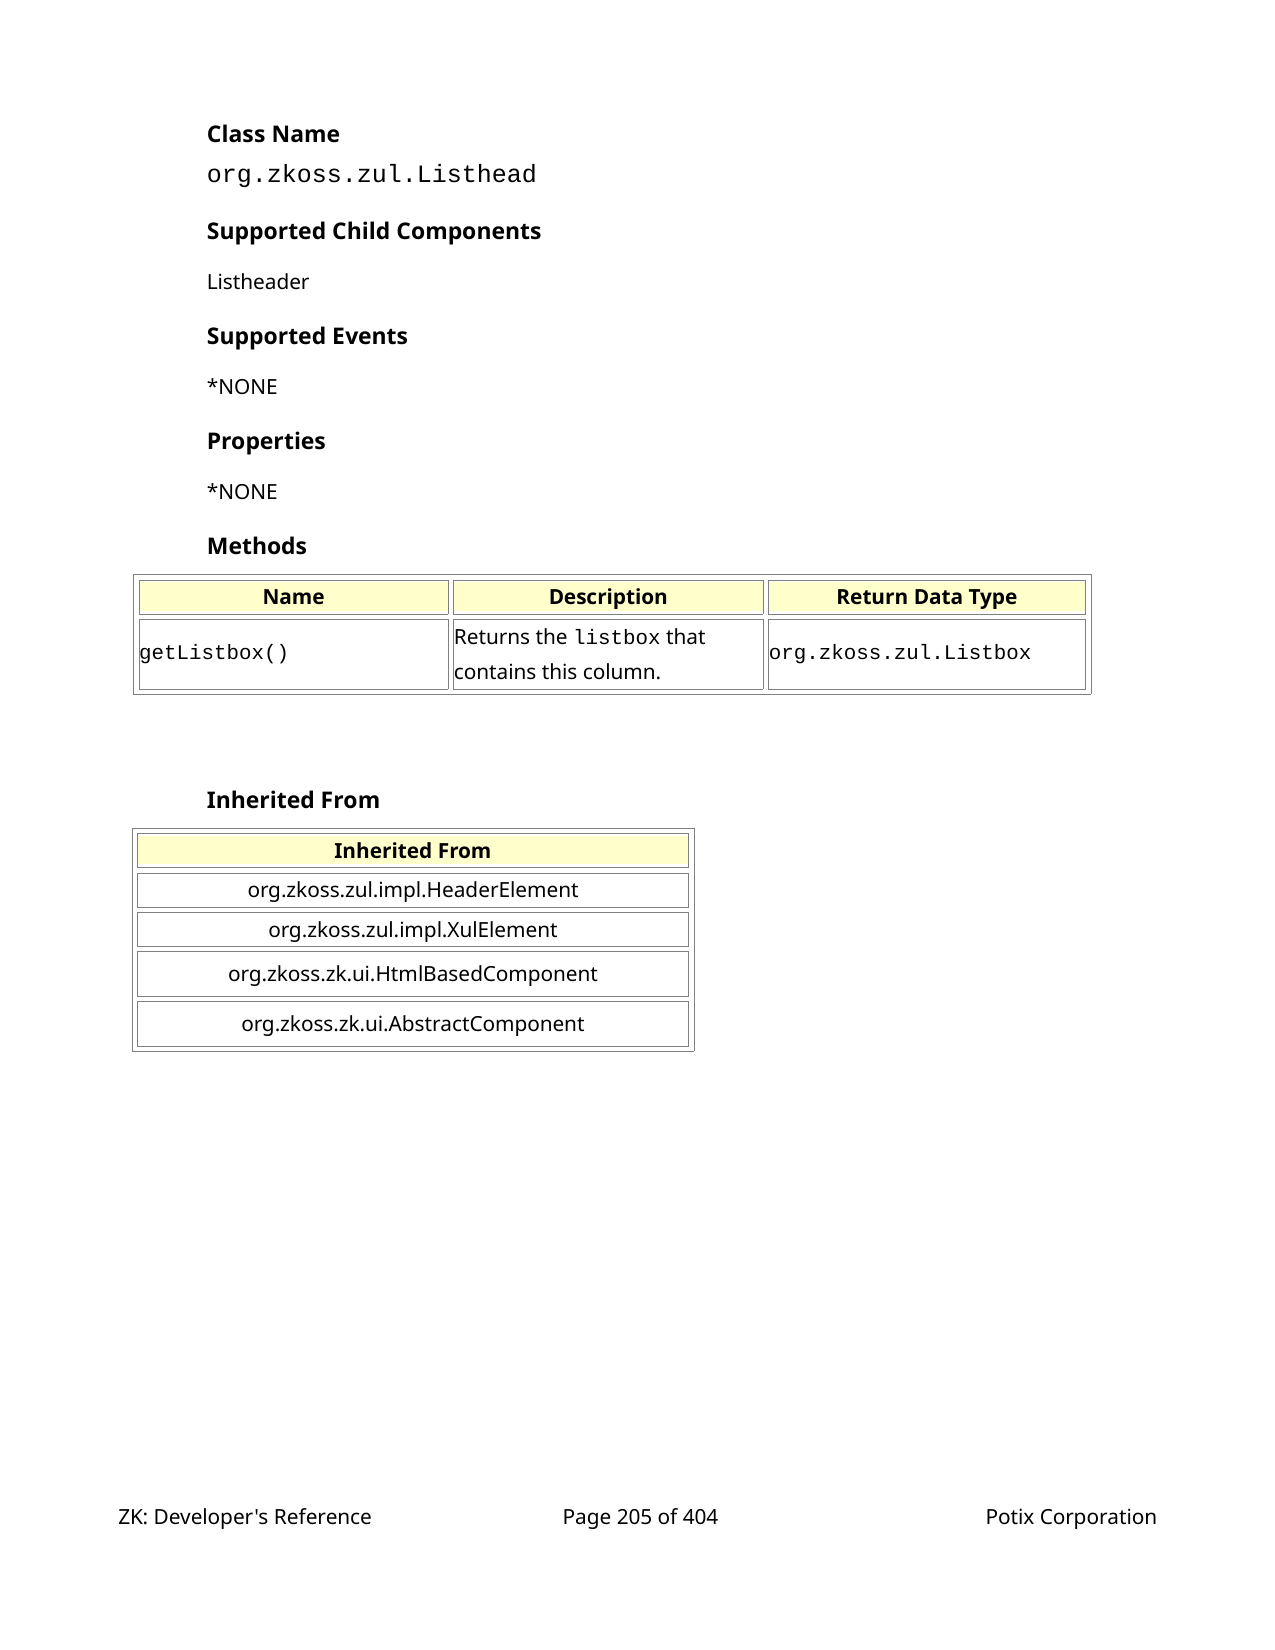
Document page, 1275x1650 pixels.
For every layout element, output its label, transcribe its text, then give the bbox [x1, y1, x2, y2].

text org.zkoss.zul.Listhead [207, 162, 1157, 190]
table_cell Returns the listbox that contains this column. [451, 614, 766, 688]
subtitle Methods [207, 530, 1157, 562]
table_cell org.zkoss.zul.Listbox [766, 614, 1088, 688]
table_header Inherited From [134, 829, 691, 867]
table_cell org.zkoss.zul.impl.XulElement [134, 907, 691, 946]
subtitle Class Name [207, 118, 1157, 149]
table_cell org.zkoss.zk.ui.HtmlBasedComponent [134, 946, 691, 996]
subtitle Inherited From [207, 784, 1157, 815]
text Listheader [207, 267, 1157, 295]
subtitle Supported Events [207, 320, 1157, 351]
table_header Name [136, 575, 451, 613]
subtitle Properties [207, 425, 1157, 456]
table_cell getListbox() [136, 614, 451, 688]
table_header Return Data Type [766, 575, 1088, 613]
subtitle Supported Child Components [207, 215, 1157, 246]
table_header Description [451, 575, 766, 613]
table_cell org.zkoss.zk.ui.AbstractComponent [134, 996, 691, 1046]
table_cell org.zkoss.zul.impl.HeaderElement [134, 867, 691, 907]
text *NONE [207, 477, 1157, 505]
text *NONE [207, 372, 1157, 400]
